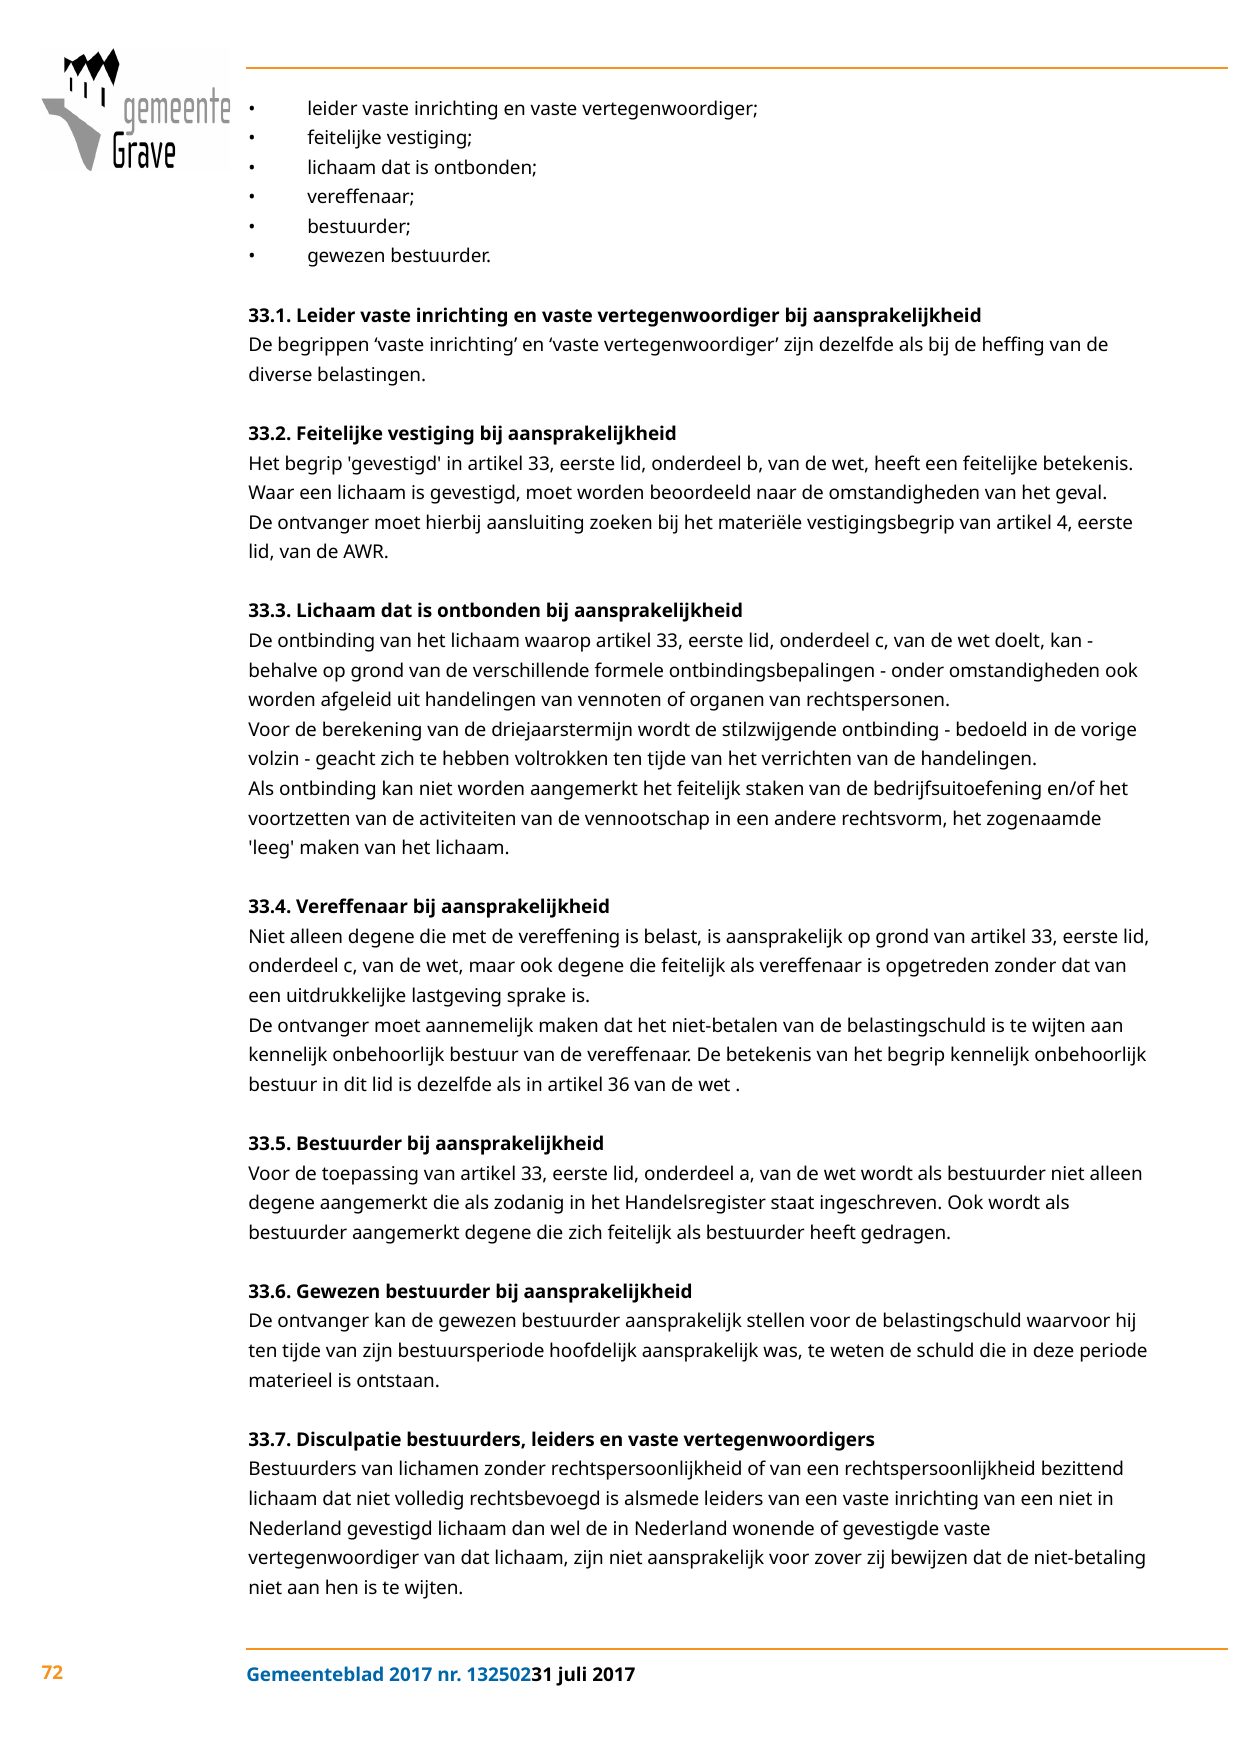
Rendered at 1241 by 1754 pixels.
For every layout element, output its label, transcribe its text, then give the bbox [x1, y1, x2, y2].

text De ontvanger kan de gewezen bestuurder aansprakelijk stellen voor de belastingschuld waarvoor hij ten tijde van zijn bestuursperiode hoofdelijk aansprakelijk was, te weten de schuld die in deze periode materieel is ontstaan. [248, 1308, 1152, 1393]
list lichaam dat is ontbonden; [248, 154, 1152, 180]
text 33.2. Feitelijke vestiging bij aansprakelijkheid [248, 420, 1152, 446]
text Niet alleen degene die met de vereffening is belast, is aansprakelijk op grond van artikel 33, eerste lid, onderdeel c, van de wet, maar ook degene die feitelijk als vereffenaar is opgetreden zonder dat van een uitdrukkelijke lastgeving sprake is. [248, 923, 1152, 1008]
text 33.5. Bestuurder bij aansprakelijkheid [248, 1130, 1152, 1156]
list vereffenaar; [248, 183, 1152, 209]
text De ontbinding van het lichaam waarop artikel 33, eerste lid, onderdeel c, van de wet doelt, kan - behalve op grond van de verschillende formele ontbindingsbepalingen - onder omstandigheden ook worden afgeleid uit handelingen van vennoten of organen van rechtspersonen. [248, 627, 1152, 712]
text 33.1. Leider vaste inrichting en vaste vertegenwoordiger bij aansprakelijkheid [248, 302, 1152, 328]
list gewezen bestuurder. [248, 243, 1152, 268]
text Bestuurders van lichamen zonder rechtspersoonlijkheid of van een rechtspersoonlijkheid bezittend lichaam dat niet volledig rechtsbevoegd is alsmede leiders van een vaste inrichting van een niet in Nederland gevestigd lichaam dan wel de in Nederland wonende of gevestigde vaste vertegenwoordiger van dat lichaam, zijn niet aansprakelijk voor zover zij bewijzen dat de niet-betaling niet aan hen is te wijten. [248, 1456, 1152, 1600]
text 33.6. Gewezen bestuurder bij aansprakelijkheid [248, 1278, 1152, 1304]
picture [41, 47, 231, 172]
text Voor de berekening van de driejaarstermijn wordt de stilzwijgende ontbinding - bedoeld in de vorige volzin - geacht zich te hebben voltrokken ten tijde van het verrichten van de handelingen. [248, 716, 1152, 771]
text De begrippen ‘vaste inrichting’ en ‘vaste vertegenwoordiger’ zijn dezelfde als bij de heffing van de diverse belastingen. [248, 331, 1152, 387]
list leider vaste inrichting en vaste vertegenwoordiger; [248, 95, 1152, 121]
text 33.4. Vereffenaar bij aansprakelijkheid [248, 893, 1152, 919]
text Het begrip 'gevestigd' in artikel 33, eerste lid, onderdeel b, van de wet, heeft een feitelijke betekenis. Waar een lichaam is gevestigd, moet worden beoordeeld naar de omstandigheden van het geval. [248, 450, 1152, 505]
text Voor de toepassing van artikel 33, eerste lid, onderdeel a, van de wet wordt als bestuurder niet alleen degene aangemerkt die als zodanig in het Handelsregister staat ingeschreven. Ook wordt als bestuurder aangemerkt degene die zich feitelijk als bestuurder heeft gedragen. [248, 1160, 1152, 1245]
text 33.3. Lichaam dat is ontbonden bij aansprakelijkheid [248, 598, 1152, 623]
text Als ontbinding kan niet worden aangemerkt het feitelijk staken van de bedrijfsuitoefening en/of het voortzetten van de activiteiten van de vennootschap in een andere rechtsvorm, het zogenaamde 'leeg' maken van het lichaam. [248, 775, 1152, 860]
text De ontvanger moet hierbij aansluiting zoeken bij het materiële vestigingsbegrip van artikel 4, eerste lid, van de AWR. [248, 509, 1152, 564]
list bestuurder; [248, 213, 1152, 239]
text De ontvanger moet aannemelijk maken dat het niet-betalen van de belastingschuld is te wijten aan kennelijk onbehoorlijk bestuur van de vereffenaar. De betekenis van het begrip kennelijk onbehoorlijk bestuur in dit lid is dezelfde als in artikel 36 van de wet . [248, 1012, 1152, 1097]
text 33.7. Disculpatie bestuurders, leiders en vaste vertegenwoordigers [248, 1426, 1152, 1452]
list feitelijke vestiging; [248, 124, 1152, 150]
